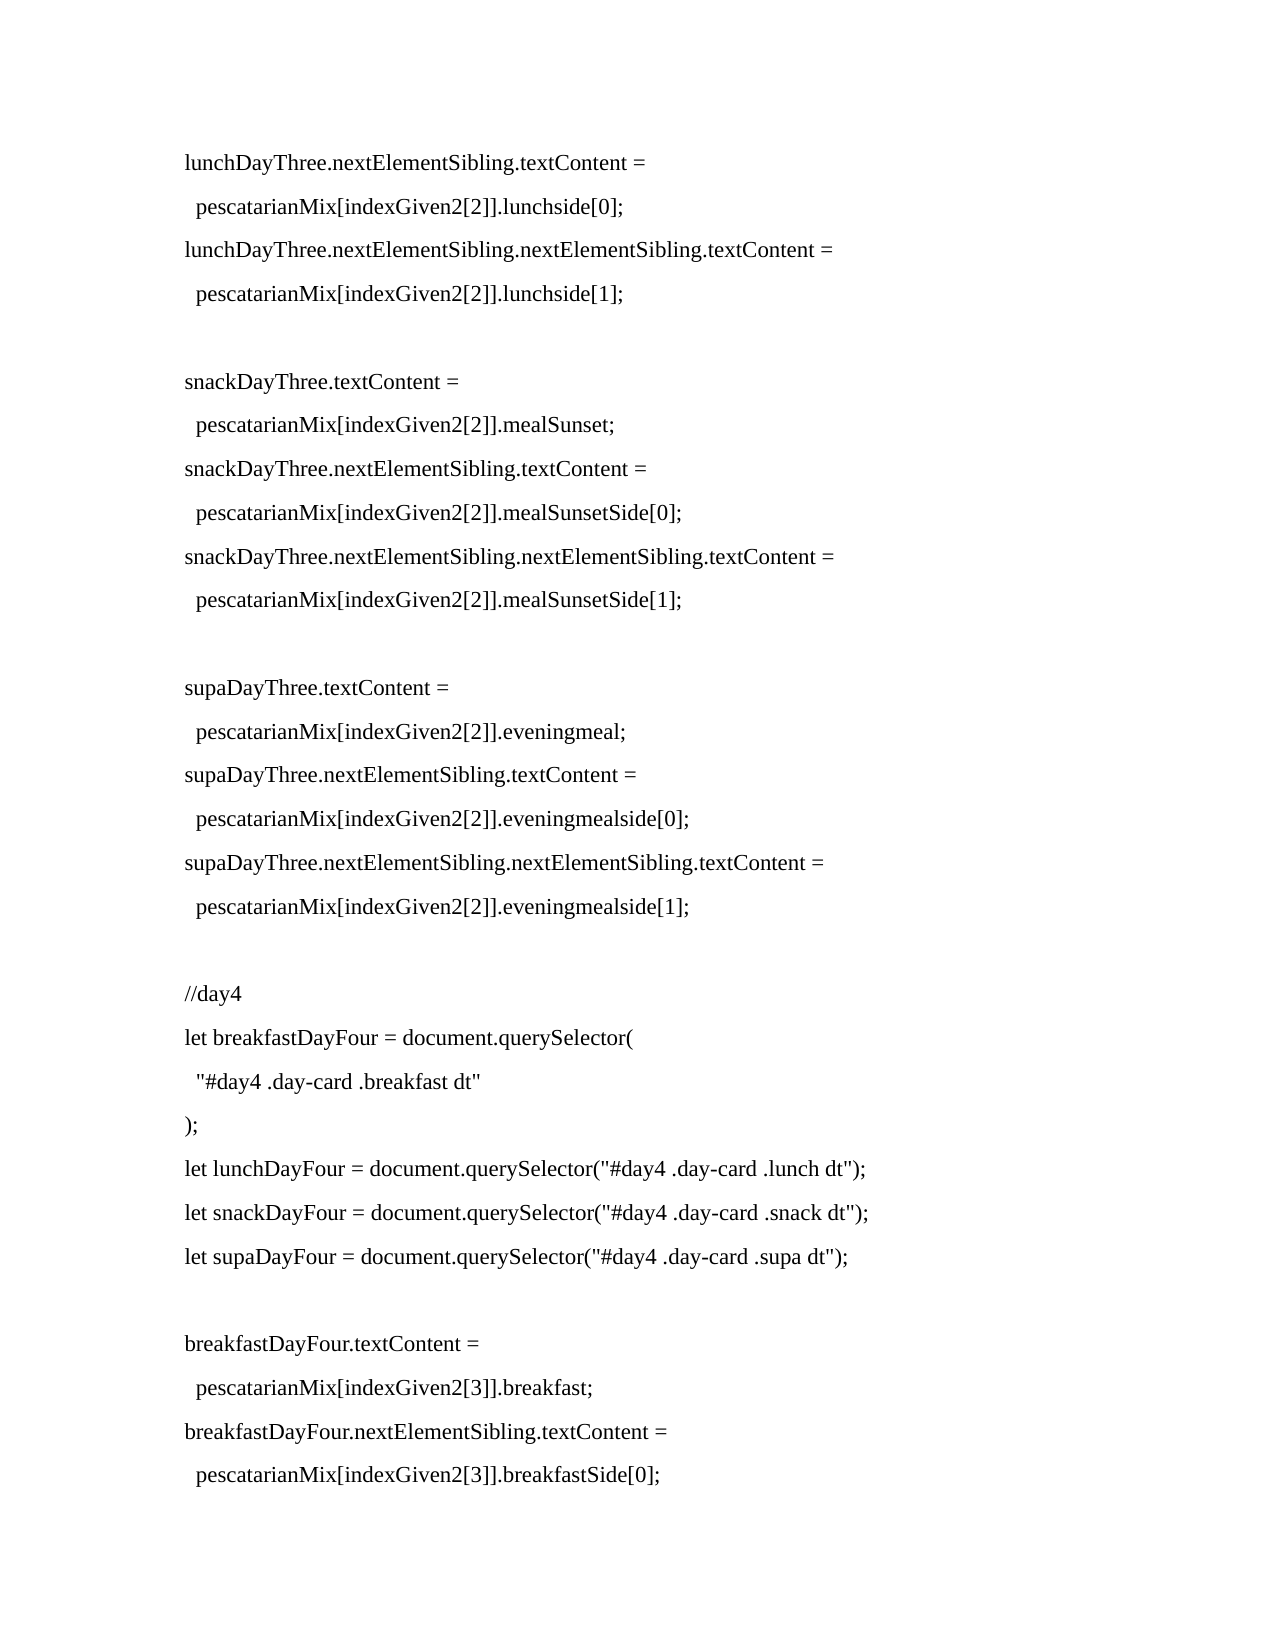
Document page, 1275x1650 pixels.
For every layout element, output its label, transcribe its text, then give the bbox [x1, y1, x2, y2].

text breakfastDayFour.nextElementSibling.textContent = [150, 1419, 1125, 1444]
text breakfastDayFour.textContent = [150, 1331, 1125, 1357]
text let breakfastDayFour = document.querySelector( [150, 1025, 1125, 1050]
text pescatarianMix[indexGiven2[3]].breakfast; [150, 1375, 1125, 1400]
text let lunchDayFour = document.querySelector("#day4 .day-card .lunch dt"); [150, 1156, 1125, 1182]
text snackDayThree.nextElementSibling.nextElementSibling.textContent = [150, 544, 1125, 569]
text pescatarianMix[indexGiven2[2]].eveningmealside[0]; [150, 806, 1125, 832]
text snackDayThree.nextElementSibling.textContent = [150, 456, 1125, 482]
text snackDayThree.textContent = [150, 369, 1125, 394]
text pescatarianMix[indexGiven2[2]].eveningmealside[1]; [150, 894, 1125, 919]
text pescatarianMix[indexGiven2[2]].lunchside[0]; [150, 194, 1125, 219]
text let snackDayFour = document.querySelector("#day4 .day-card .snack dt"); [150, 1200, 1125, 1225]
text pescatarianMix[indexGiven2[2]].lunchside[1]; [150, 281, 1125, 307]
text //day4 [150, 981, 1125, 1007]
text pescatarianMix[indexGiven2[2]].eveningmeal; [150, 719, 1125, 744]
text supaDayThree.nextElementSibling.textContent = [150, 762, 1125, 788]
text pescatarianMix[indexGiven2[3]].breakfastSide[0]; [150, 1462, 1125, 1488]
text ); [150, 1112, 1125, 1138]
text pescatarianMix[indexGiven2[2]].mealSunsetSide[1]; [150, 587, 1125, 613]
text "#day4 .day-card .breakfast dt" [150, 1069, 1125, 1094]
text let supaDayFour = document.querySelector("#day4 .day-card .supa dt"); [150, 1244, 1125, 1269]
text supaDayThree.nextElementSibling.nextElementSibling.textContent = [150, 850, 1125, 875]
text lunchDayThree.nextElementSibling.textContent = [150, 150, 1125, 175]
text supaDayThree.textContent = [150, 675, 1125, 700]
text lunchDayThree.nextElementSibling.nextElementSibling.textContent = [150, 237, 1125, 263]
text pescatarianMix[indexGiven2[2]].mealSunsetSide[0]; [150, 500, 1125, 525]
text pescatarianMix[indexGiven2[2]].mealSunset; [150, 412, 1125, 438]
